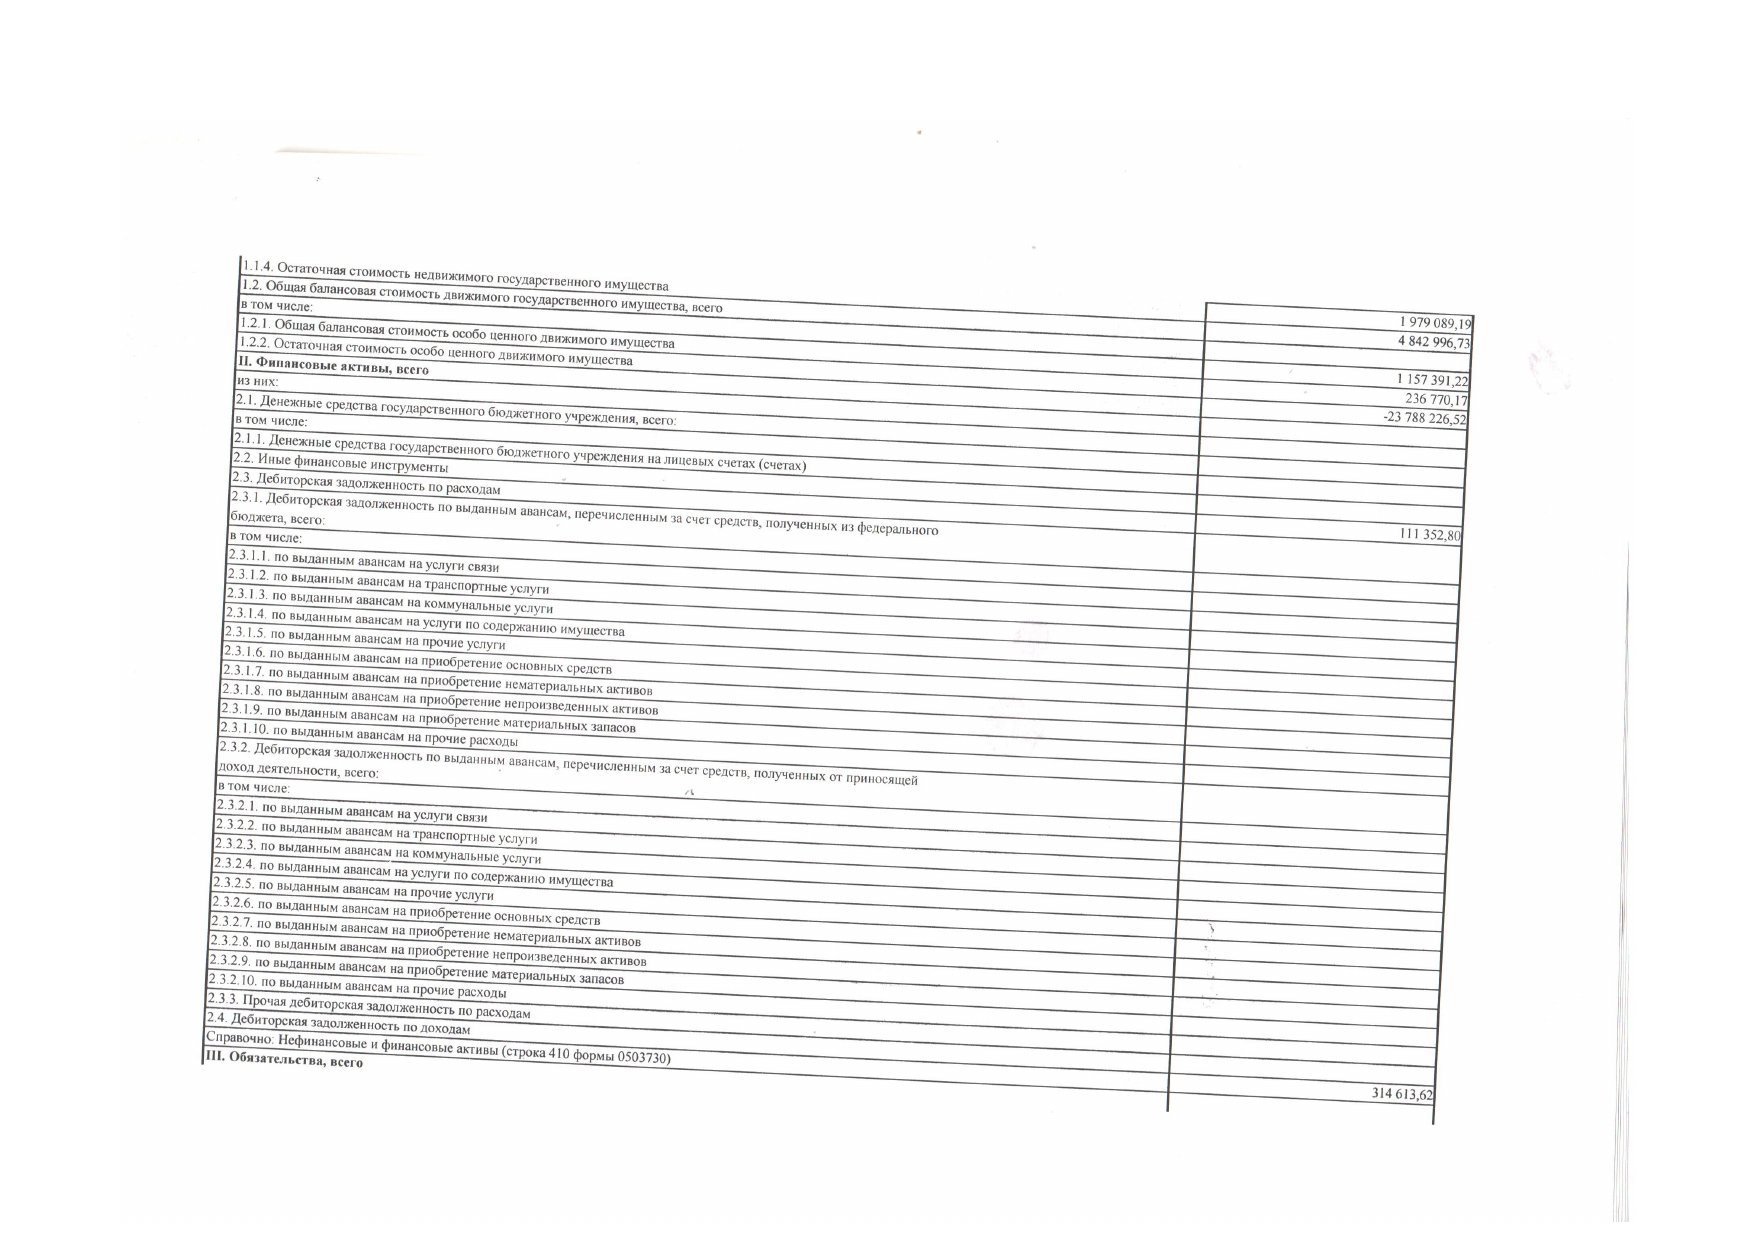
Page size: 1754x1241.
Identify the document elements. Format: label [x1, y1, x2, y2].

picture [118, 118, 1636, 1222]
